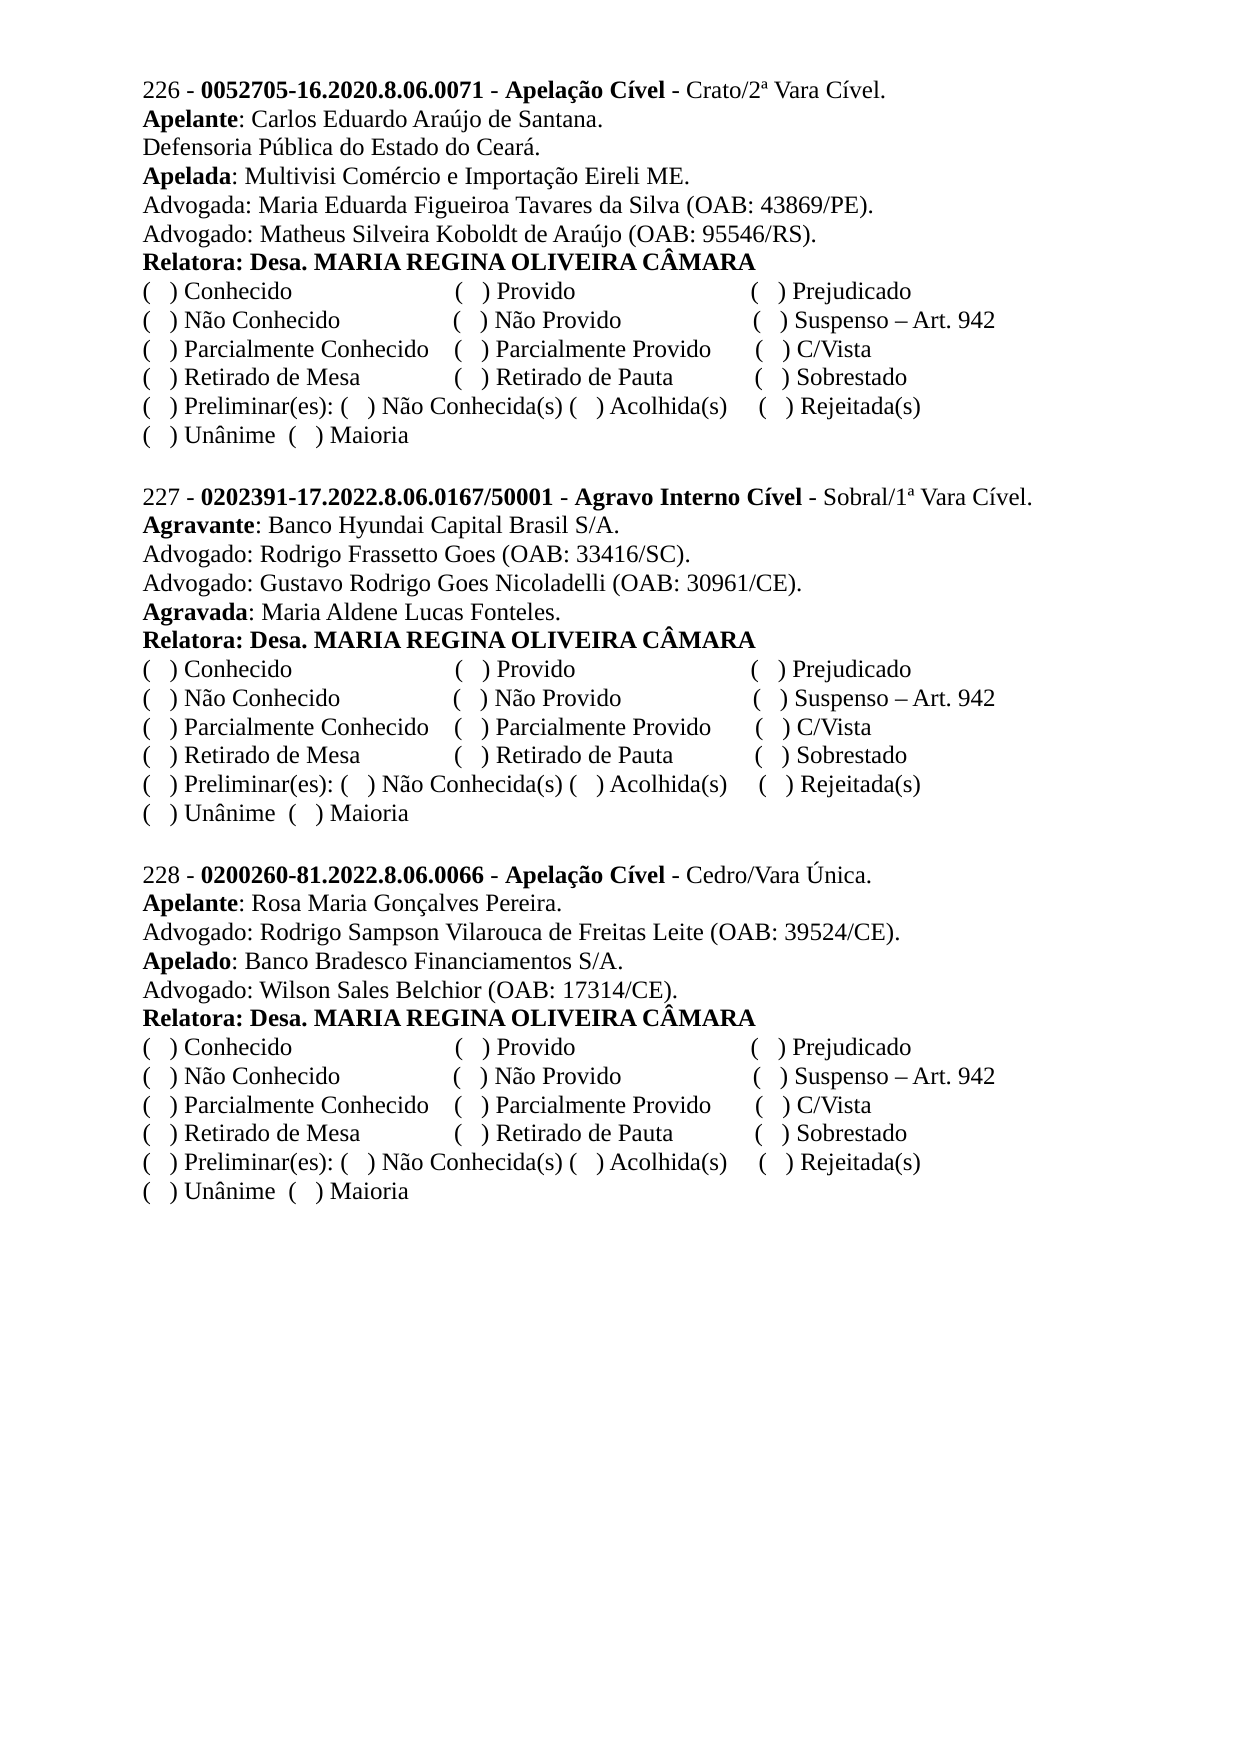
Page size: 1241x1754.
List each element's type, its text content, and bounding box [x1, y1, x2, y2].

text ( ) Parcialmente Conhecido ( ) Parcialmente Provido ( ) C/Vista [142, 334, 1158, 362]
text Agravada: Maria Aldene Lucas Fonteles. [142, 597, 1141, 626]
text ( ) Não Conhecido ( ) Não Provido ( ) Suspenso – Art. 942 [142, 305, 1158, 334]
text ( ) Parcialmente Conhecido ( ) Parcialmente Provido ( ) C/Vista [142, 712, 1158, 741]
text Apelante: Carlos Eduardo Araújo de Santana. [142, 104, 1141, 132]
text 226 - 0052705-16.2020.8.06.0071 - Apelação Cível - Crato/2ª Vara Cível. [142, 75, 1141, 104]
text Apelada: Multivisi Comércio e Importação Eireli ME. [142, 161, 1141, 190]
text ( ) Conhecido ( ) Provido ( ) Prejudicado [142, 654, 1141, 683]
text Relatora: Desa. MARIA REGINA OLIVEIRA CÂMARA [142, 1003, 1141, 1032]
text Advogado: Gustavo Rodrigo Goes Nicoladelli (OAB: 30961/CE). [142, 568, 1141, 597]
text ( ) Não Conhecido ( ) Não Provido ( ) Suspenso – Art. 942 [142, 1061, 1158, 1090]
text ( ) Preliminar(es): ( ) Não Conhecida(s) ( ) Acolhida(s) ( ) Rejeitada(s) [142, 769, 1158, 798]
text Advogado: Rodrigo Frassetto Goes (OAB: 33416/SC). [142, 539, 1141, 568]
text ( ) Unânime ( ) Maioria [142, 798, 1141, 827]
text 228 - 0200260-81.2022.8.06.0066 - Apelação Cível - Cedro/Vara Única. [142, 860, 1141, 888]
text Advogado: Rodrigo Sampson Vilarouca de Freitas Leite (OAB: 39524/CE). [142, 917, 1141, 946]
text ( ) Conhecido ( ) Provido ( ) Prejudicado [142, 1032, 1141, 1061]
text Advogada: Maria Eduarda Figueiroa Tavares da Silva (OAB: 43869/PE). [142, 190, 1141, 219]
text 227 - 0202391-17.2022.8.06.0167/50001 - Agravo Interno Cível - Sobral/1ª Vara Cível. [142, 482, 1141, 511]
text Relatora: Desa. MARIA REGINA OLIVEIRA CÂMARA [142, 247, 1141, 276]
text Advogado: Wilson Sales Belchior (OAB: 17314/CE). [142, 975, 1141, 1003]
text Relatora: Desa. MARIA REGINA OLIVEIRA CÂMARA [142, 626, 1141, 654]
text Apelado: Banco Bradesco Financiamentos S/A. [142, 946, 1141, 975]
text Advogado: Matheus Silveira Koboldt de Araújo (OAB: 95546/RS). [142, 219, 1141, 247]
text ( ) Retirado de Mesa ( ) Retirado de Pauta ( ) Sobrestado [142, 1118, 1158, 1147]
text Defensoria Pública do Estado do Ceará. [142, 132, 1141, 161]
text ( ) Retirado de Mesa ( ) Retirado de Pauta ( ) Sobrestado [142, 741, 1158, 769]
text ( ) Conhecido ( ) Provido ( ) Prejudicado [142, 276, 1141, 305]
text ( ) Não Conhecido ( ) Não Provido ( ) Suspenso – Art. 942 [142, 683, 1158, 712]
text Agravante: Banco Hyundai Capital Brasil S/A. [142, 511, 1141, 539]
text ( ) Preliminar(es): ( ) Não Conhecida(s) ( ) Acolhida(s) ( ) Rejeitada(s) [142, 391, 1158, 420]
text Apelante: Rosa Maria Gonçalves Pereira. [142, 888, 1141, 917]
text ( ) Preliminar(es): ( ) Não Conhecida(s) ( ) Acolhida(s) ( ) Rejeitada(s) [142, 1147, 1158, 1176]
text ( ) Parcialmente Conhecido ( ) Parcialmente Provido ( ) C/Vista [142, 1090, 1158, 1118]
text ( ) Retirado de Mesa ( ) Retirado de Pauta ( ) Sobrestado [142, 362, 1158, 391]
text ( ) Unânime ( ) Maioria [142, 420, 1141, 449]
text ( ) Unânime ( ) Maioria [142, 1176, 1141, 1205]
